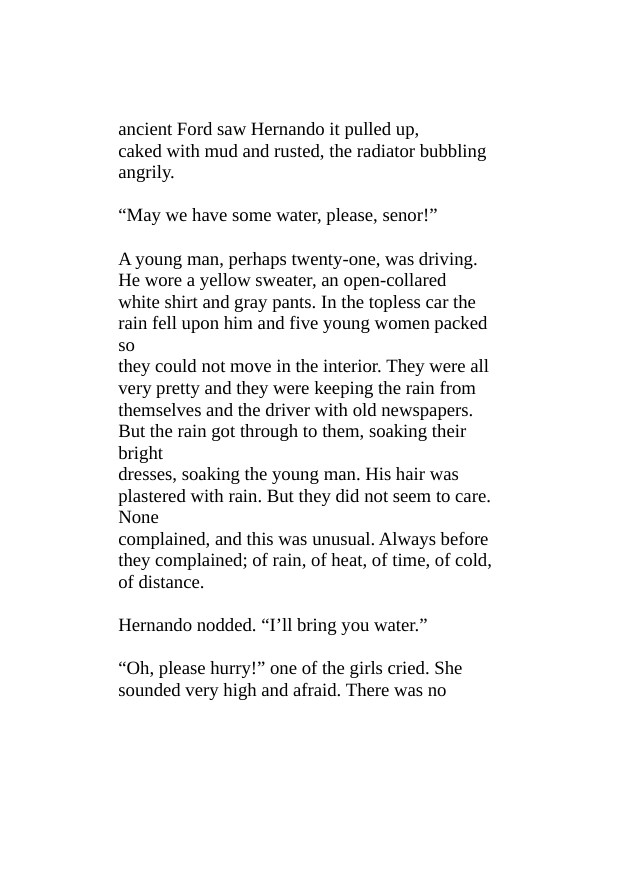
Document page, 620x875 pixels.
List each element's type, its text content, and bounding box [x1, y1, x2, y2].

text ancient Ford saw Hernando it pulled up, caked with mud and rusted, the radiator bubbling angrily. “May we have some water, please, senor!” A young man, perhaps twenty-one, was driving. He wore a yellow sweater, an open-collared white shirt and gray pants. In the topless car the rain fell upon him and five young women packed so they could not move in the interior. They were all very pretty and they were keeping the rain from themselves and the driver with old newspapers. But the rain got through to them, soaking their bright dresses, soaking the young man. His hair was plastered with rain. But they did not seem to care. None complained, and this was unusual. Always before they complained; of rain, of heat, of time, of cold, of distance. Hernando nodded. “I’ll bring you water.” “Oh, please hurry!” one of the girls cried. She sounded very high and afraid. There was no [118, 118, 501, 700]
